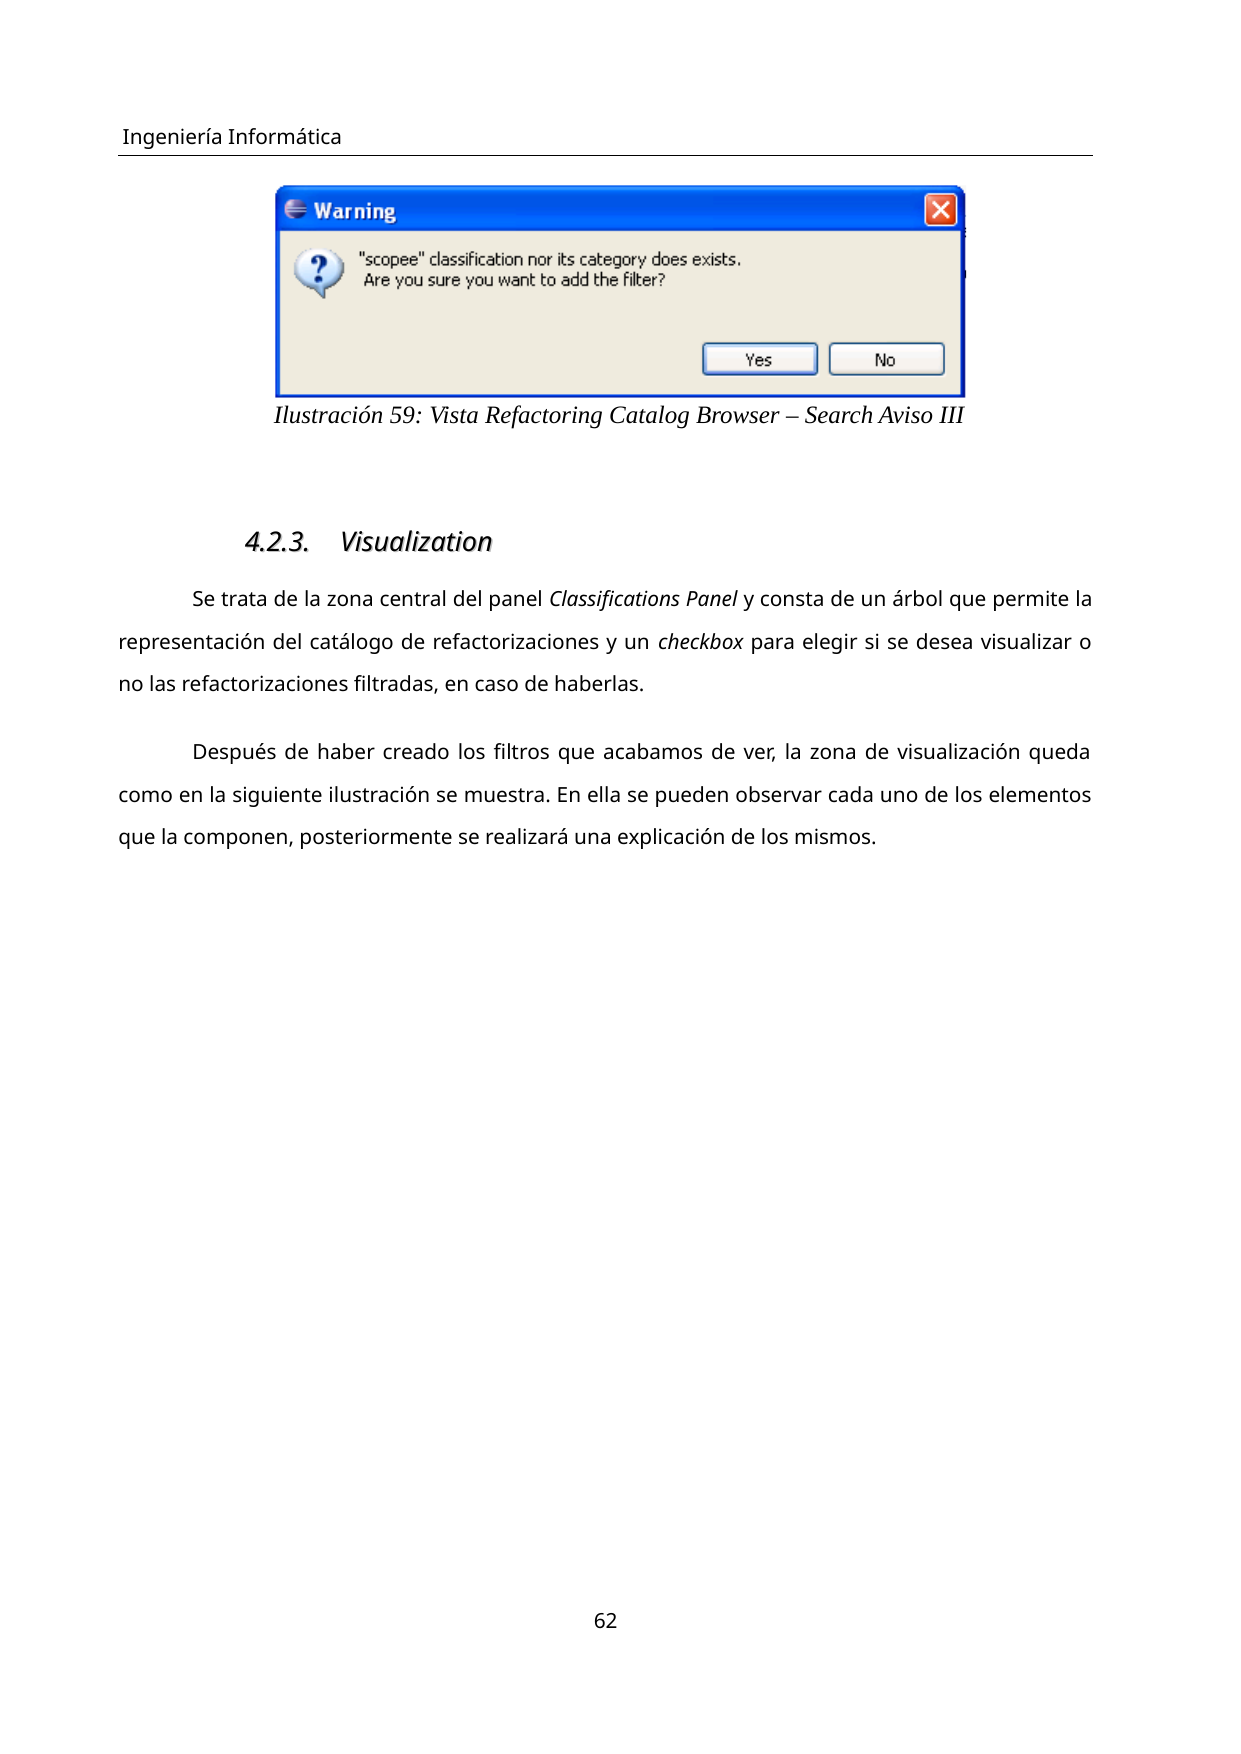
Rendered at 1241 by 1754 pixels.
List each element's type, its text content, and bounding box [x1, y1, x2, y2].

text Se trata de la zona central del panel Classifications Panel y consta de un árbol que permite la representación del catálogo de refactorizaciones y un checkbox para elegir si se desea visualizar o no las refactorizaciones filtradas, en caso de haberlas. [118, 584, 1093, 698]
text Después de haber creado los filtros que acabamos de ver, la zona de visualización queda como en la siguiente ilustración se muestra. En ella se pueden observar cada uno de los elementos que la componen, posteriormente se realizará una explicación de los mismos. [118, 737, 1093, 851]
subtitle Visualization [310, 522, 1093, 559]
text Ilustración 59: Vista Refactoring Catalog Browser – Search Aviso III [271, 197, 969, 429]
picture [274, 185, 967, 401]
